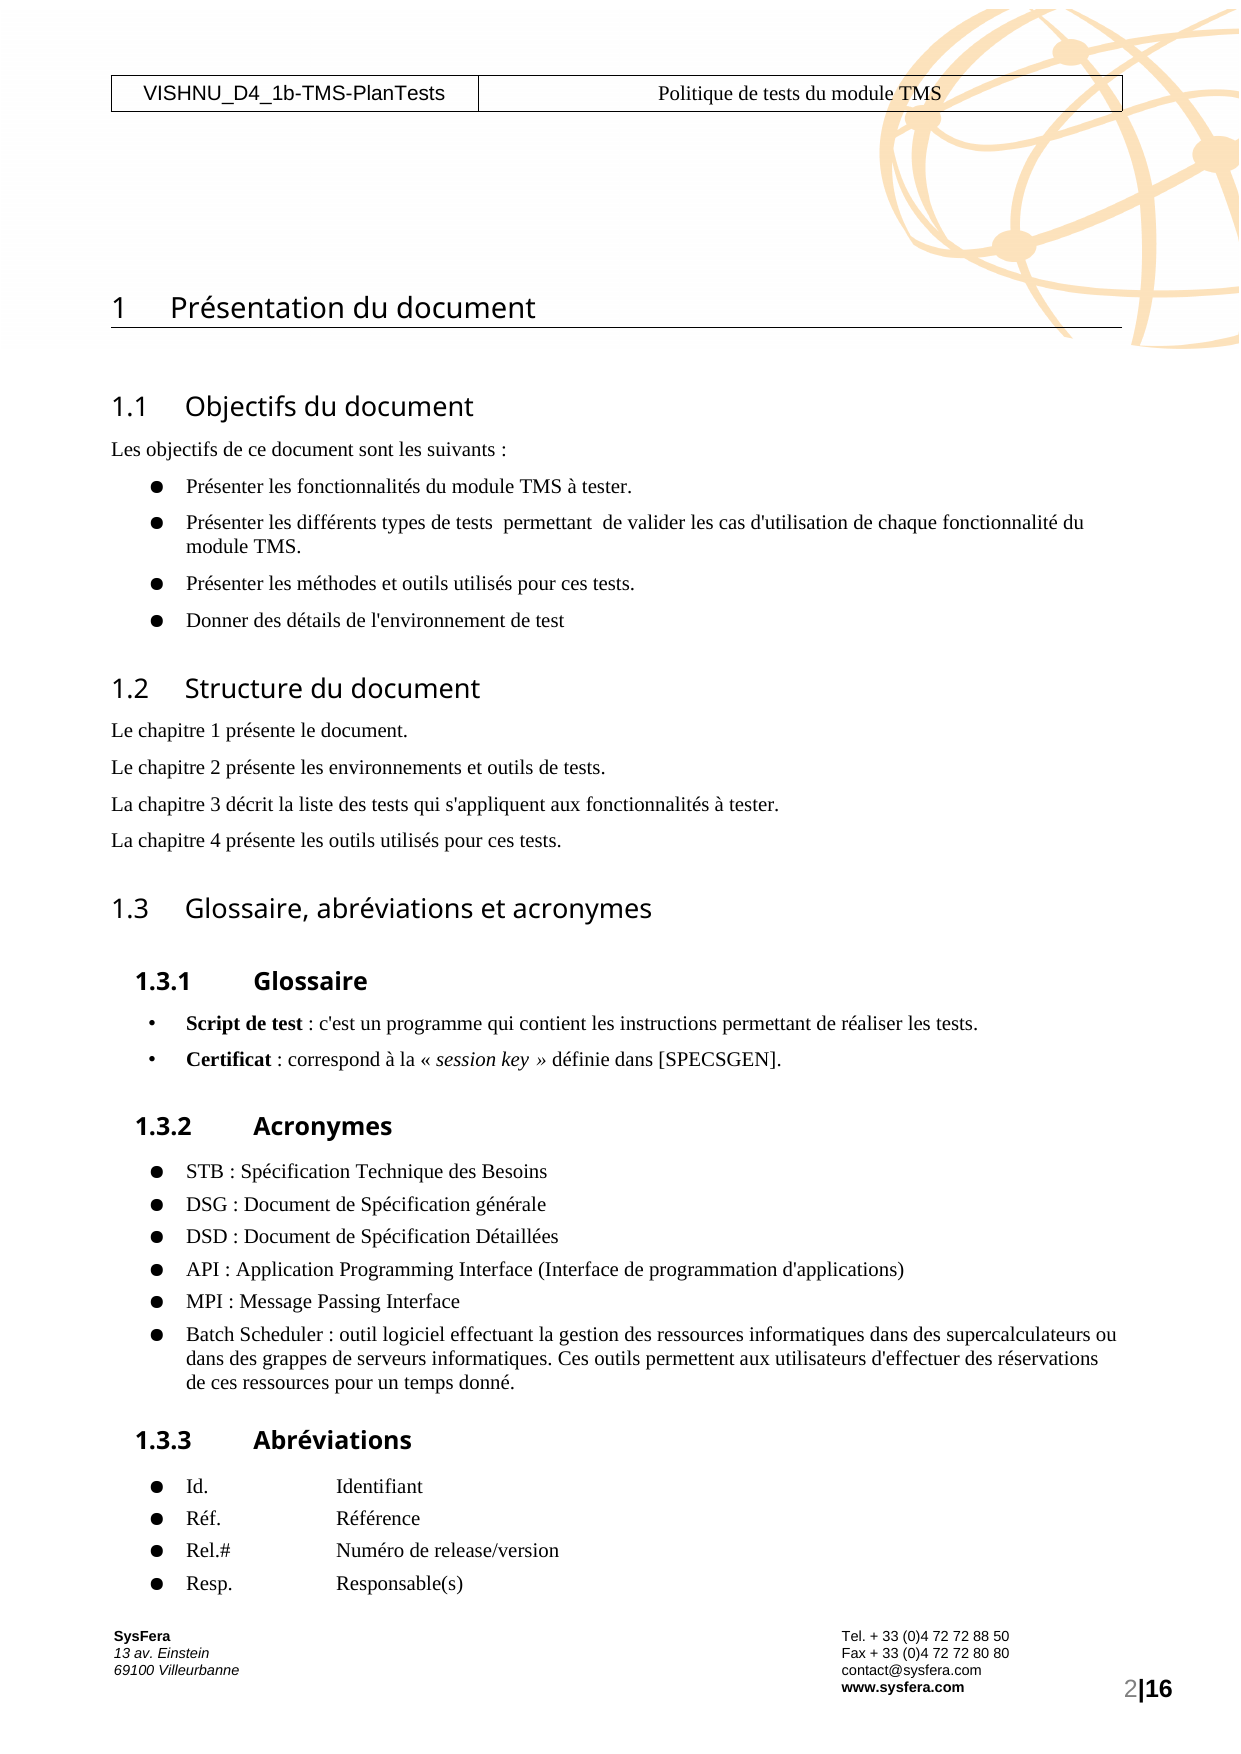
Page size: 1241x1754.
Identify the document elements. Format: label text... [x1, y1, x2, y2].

text Le chapitre 2 présente les environnements et outils de tests. [111, 755, 1122, 779]
subtitle Structure du document [111, 669, 1122, 706]
picture [1, 9, 1239, 349]
list Resp. Responsable(s) [148, 1571, 1122, 1595]
subtitle Glossaire [134, 964, 1122, 998]
list Script de test : c'est un programme qui contient les instructions permettant de réaliser les tests. [148, 1011, 1122, 1035]
text La chapitre 3 décrit la liste des tests qui s'appliquent aux fonctionnalités à tester. [111, 792, 1122, 816]
subtitle Acronymes [134, 1109, 1122, 1143]
list Présenter les fonctionnalités du module TMS à tester. [148, 474, 1122, 498]
list Réf. Référence [148, 1506, 1122, 1530]
list DSG : Document de Spécification générale [148, 1192, 1122, 1216]
text La chapitre 4 présente les outils utilisés pour ces tests. [111, 828, 1122, 852]
list Batch Scheduler : outil logiciel effectuant la gestion des ressources informatiques dans des supercalculateurs ou dans des grappes de serveurs informatiques. Ces outils permettent aux utilisateurs d'effectuer des réservations de ces ressources pour un temps donné. [148, 1321, 1122, 1394]
list API : Application Programming Interface (Interface de programmation d'applications) [148, 1257, 1122, 1281]
list MPI : Message Passing Interface [148, 1289, 1122, 1313]
list DSD : Document de Spécification Détaillées [148, 1224, 1122, 1248]
list Présenter les méthodes et outils utilisés pour ces tests. [148, 571, 1122, 595]
text Les objectifs de ce document sont les suivants : [111, 437, 1122, 461]
list Certificat : correspond à la « session key » définie dans [SPECSGEN]. [148, 1047, 1122, 1071]
text Le chapitre 1 présente le document. [111, 718, 1122, 742]
list Présenter les différents types de tests permettant de valider les cas d'utilisation de chaque fonctionnalité du module TMS. [148, 510, 1122, 558]
list Id. Identifiant [148, 1473, 1122, 1498]
list Rel.# Numéro de release/version [148, 1538, 1122, 1562]
list Donner des détails de l'environnement de test [148, 607, 1122, 632]
subtitle Objectifs du document [111, 388, 1122, 425]
subtitle Abréviations [134, 1423, 1122, 1457]
subtitle Glossaire, abréviations et acronymes [111, 890, 1122, 927]
list STB : Spécification Technique des Besoins [148, 1159, 1122, 1183]
